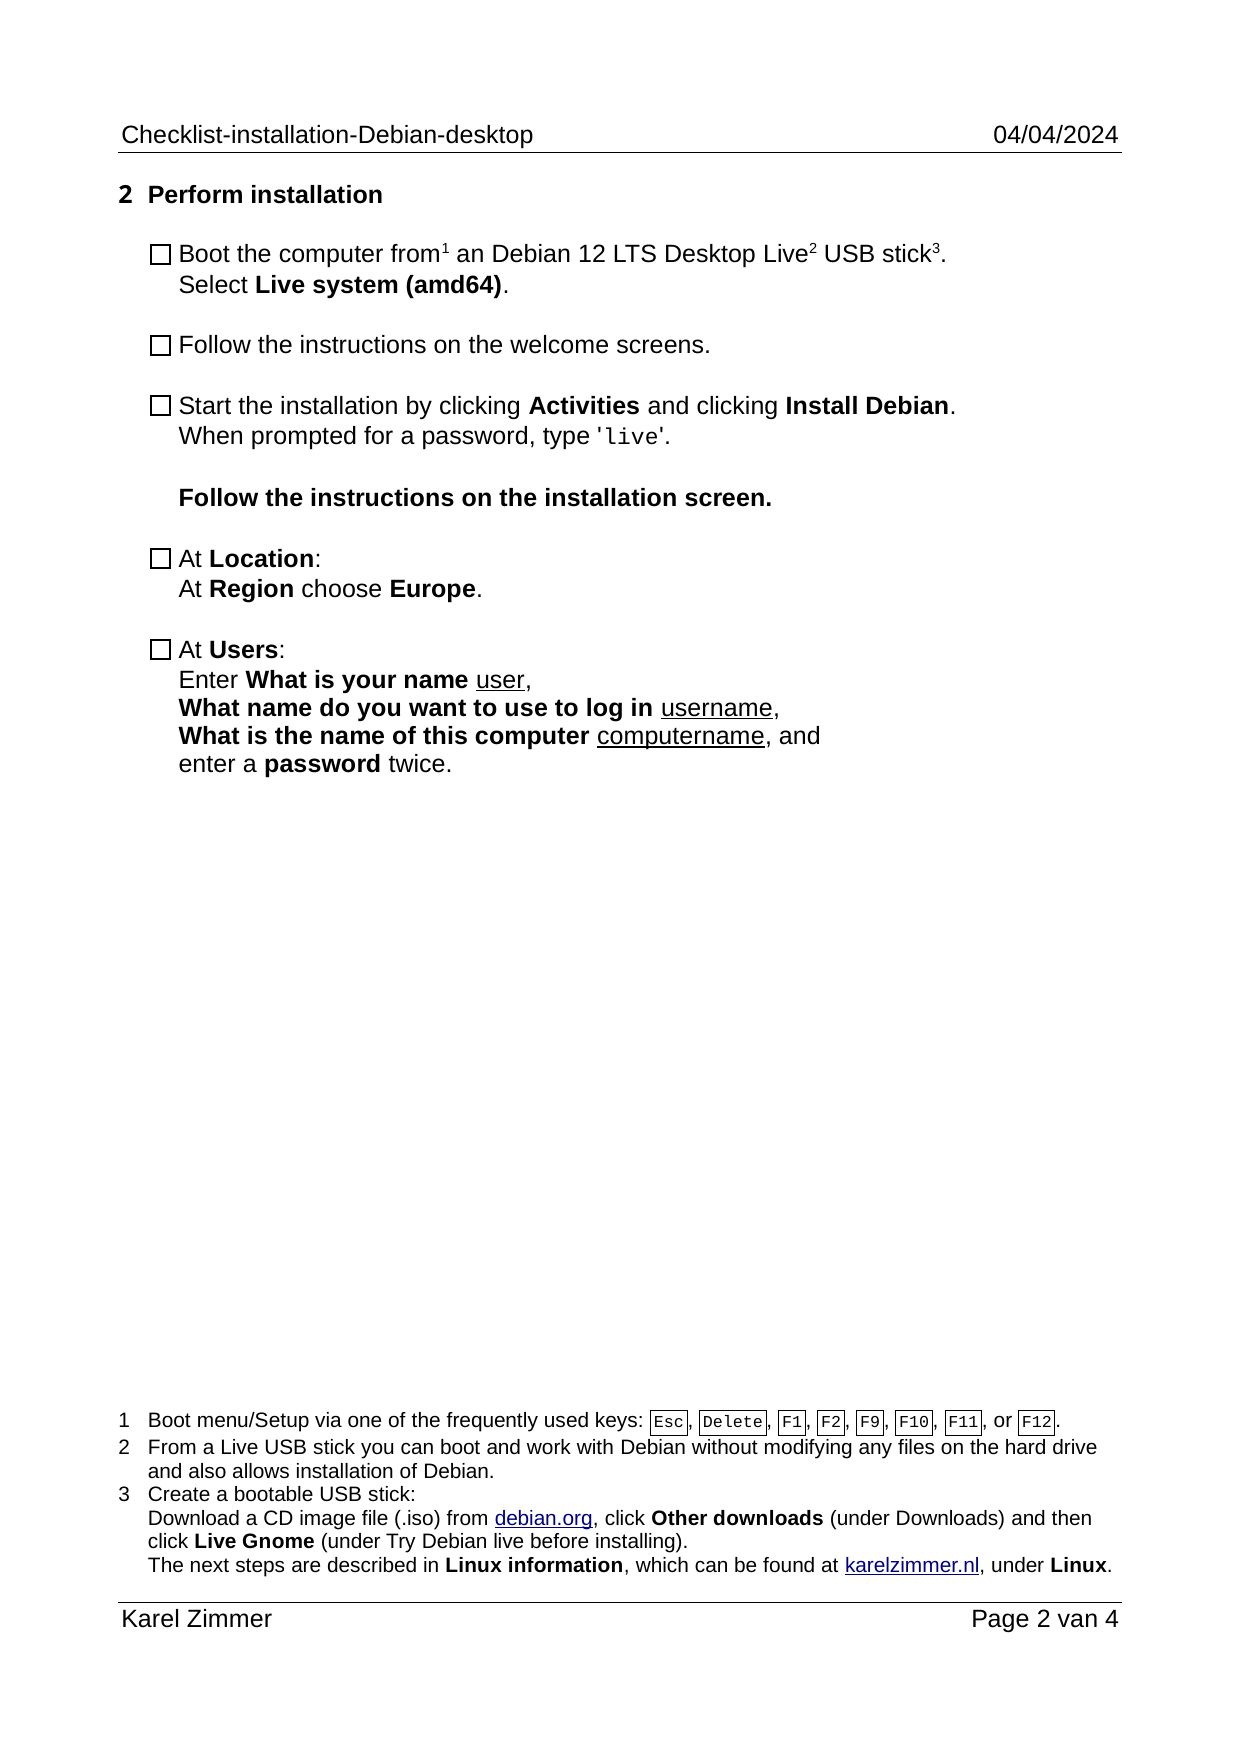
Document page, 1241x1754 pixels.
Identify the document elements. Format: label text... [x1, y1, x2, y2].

table_cell [142, 574, 177, 604]
table_cell [142, 635, 177, 665]
table_cell [118, 330, 142, 360]
table_cell Follow the instructions on the installation screen. [177, 483, 1122, 513]
table_cell [142, 453, 177, 483]
table_cell [142, 665, 177, 779]
table_cell [177, 300, 1122, 330]
table_cell [142, 604, 177, 635]
table_cell [142, 514, 177, 544]
table_cell Follow the instructions on the welcome screens. [177, 330, 1122, 360]
table_cell Enter What is your name USER, What name do you want to use to log in USERname, What is the name of this computer computername, and enter a password twice. [177, 665, 1122, 779]
table_cell [177, 514, 1122, 544]
table_header Boot the computer from an Debian 12 LTS Desktop Live USB stick. [177, 239, 1122, 269]
table_cell [142, 300, 177, 330]
table_cell [118, 391, 142, 421]
table_cell Select Live system (amd64). [177, 269, 1122, 300]
table_cell [177, 453, 1122, 483]
table_cell [177, 604, 1122, 635]
table_header [118, 239, 142, 269]
table_cell [142, 483, 177, 513]
table_cell [142, 269, 177, 300]
table_cell [118, 453, 142, 483]
table_cell [118, 300, 142, 330]
table_cell [118, 269, 142, 300]
table_cell [118, 514, 142, 544]
table_cell [118, 421, 142, 453]
table_cell [142, 360, 177, 391]
table_cell [142, 421, 177, 453]
table_cell [142, 544, 177, 574]
table_header [142, 239, 177, 269]
table_cell [142, 330, 177, 360]
table_cell At Region choose Europe. [177, 574, 1122, 604]
table_cell [142, 391, 177, 421]
table_cell [118, 635, 142, 665]
table_cell [118, 665, 142, 779]
list Perform installation [118, 177, 1122, 211]
table_cell [118, 604, 142, 635]
table_cell [118, 360, 142, 391]
table_cell [118, 574, 142, 604]
table_cell [118, 544, 142, 574]
table_cell At Location: [177, 544, 1122, 574]
table_cell When prompted for a password, type 'live'. [177, 421, 1122, 453]
table_cell Start the installation by clicking Activities and clicking Install Debian. [177, 391, 1122, 421]
table_cell At Users: [177, 635, 1122, 665]
table_cell [118, 483, 142, 513]
table_cell [177, 360, 1122, 391]
